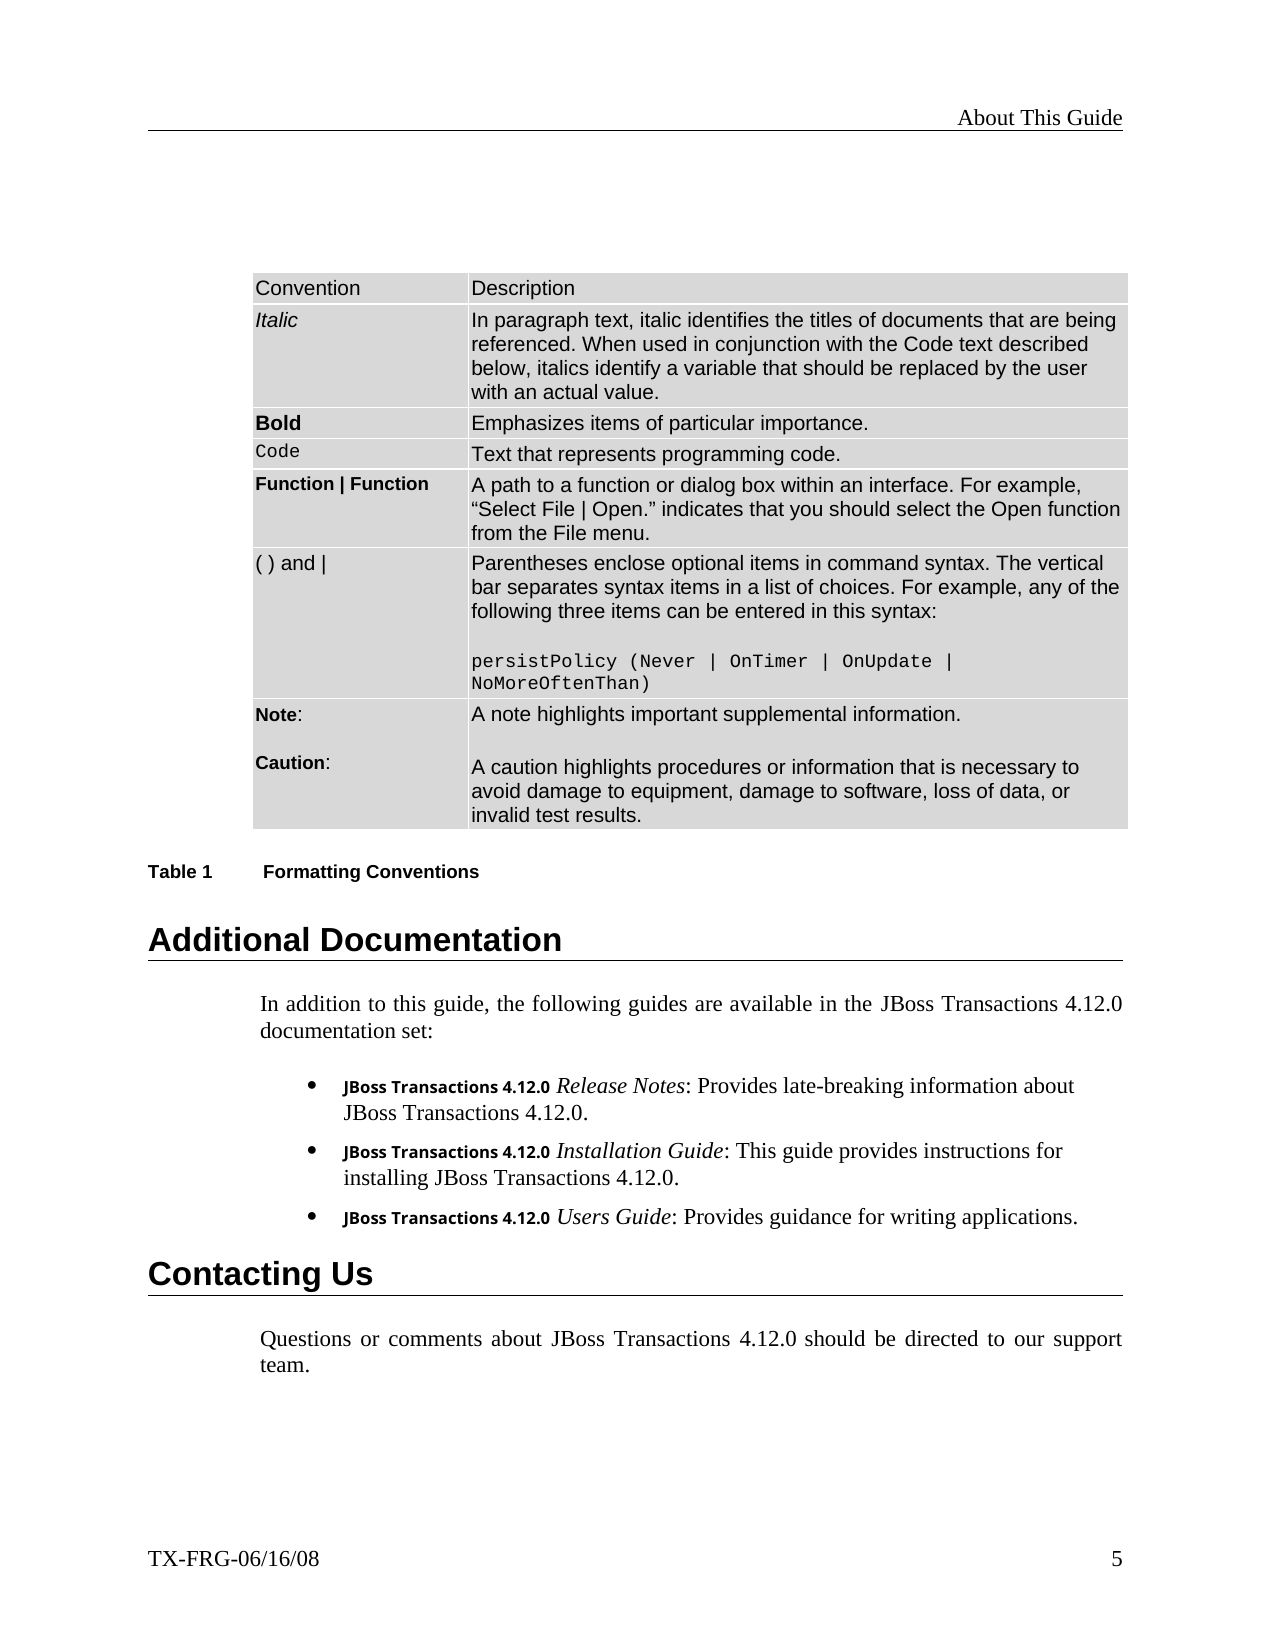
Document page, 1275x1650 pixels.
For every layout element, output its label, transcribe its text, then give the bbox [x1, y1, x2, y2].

text Questions or comments about JBoss Transactions 4.10.0 should be directed to our support team. [260, 1325, 1123, 1378]
table_cell Bold [253, 408, 468, 438]
list JBoss Transactions 4.10.0 Installation Guide: This guide provides instructions for installing JBoss Transactions 4.10.0. [308, 1138, 1123, 1190]
text Table 1 Formatting Conventions [148, 861, 1123, 882]
table_header Description [469, 273, 1128, 303]
table_cell ( ) and | [253, 548, 468, 698]
table_cell In paragraph text, italic identifies the titles of documents that are being referenced. When used in conjunction with the Code text described below, italics identify a variable that should be replaced by the user with an actual value. [469, 305, 1128, 407]
table_cell Parentheses enclose optional items in command syntax. The vertical bar separates syntax items in a list of choices. For example, any of the following three items can be entered in this syntax: persistPolicy (Never | OnTimer | OnUpdate | NoMoreOftenThan) [469, 548, 1128, 698]
table_cell Italic [253, 305, 468, 407]
table_cell Note: Caution: [253, 699, 468, 829]
list JBoss Transactions 4.10.0 Release Notes: Provides late-breaking information about JBoss Transactions 4.10.0. [308, 1072, 1123, 1125]
subtitle Contacting Us [148, 1254, 1123, 1295]
table_cell A path to a function or dialog box within an interface. For example, “Select File | Open.” indicates that you should select the Open function from the File menu. [469, 470, 1128, 547]
subtitle Additional Documentation [148, 920, 1123, 960]
table_cell Function | Function [253, 470, 468, 547]
text In addition to this guide, the following guides are available in the JBoss Transactions 4.10.0 documentation set: [260, 991, 1123, 1043]
list JBoss Transactions 4.10.0 Users Guide: Provides guidance for writing applications. [308, 1203, 1123, 1229]
table_header Convention [253, 273, 468, 303]
table_cell Code [253, 439, 468, 468]
table_cell A note highlights important supplemental information. A caution highlights procedures or information that is necessary to avoid damage to equipment, damage to software, loss of data, or invalid test results. [469, 699, 1128, 829]
table_cell Emphasizes items of particular importance. [469, 408, 1128, 438]
table_cell Text that represents programming code. [469, 439, 1128, 468]
